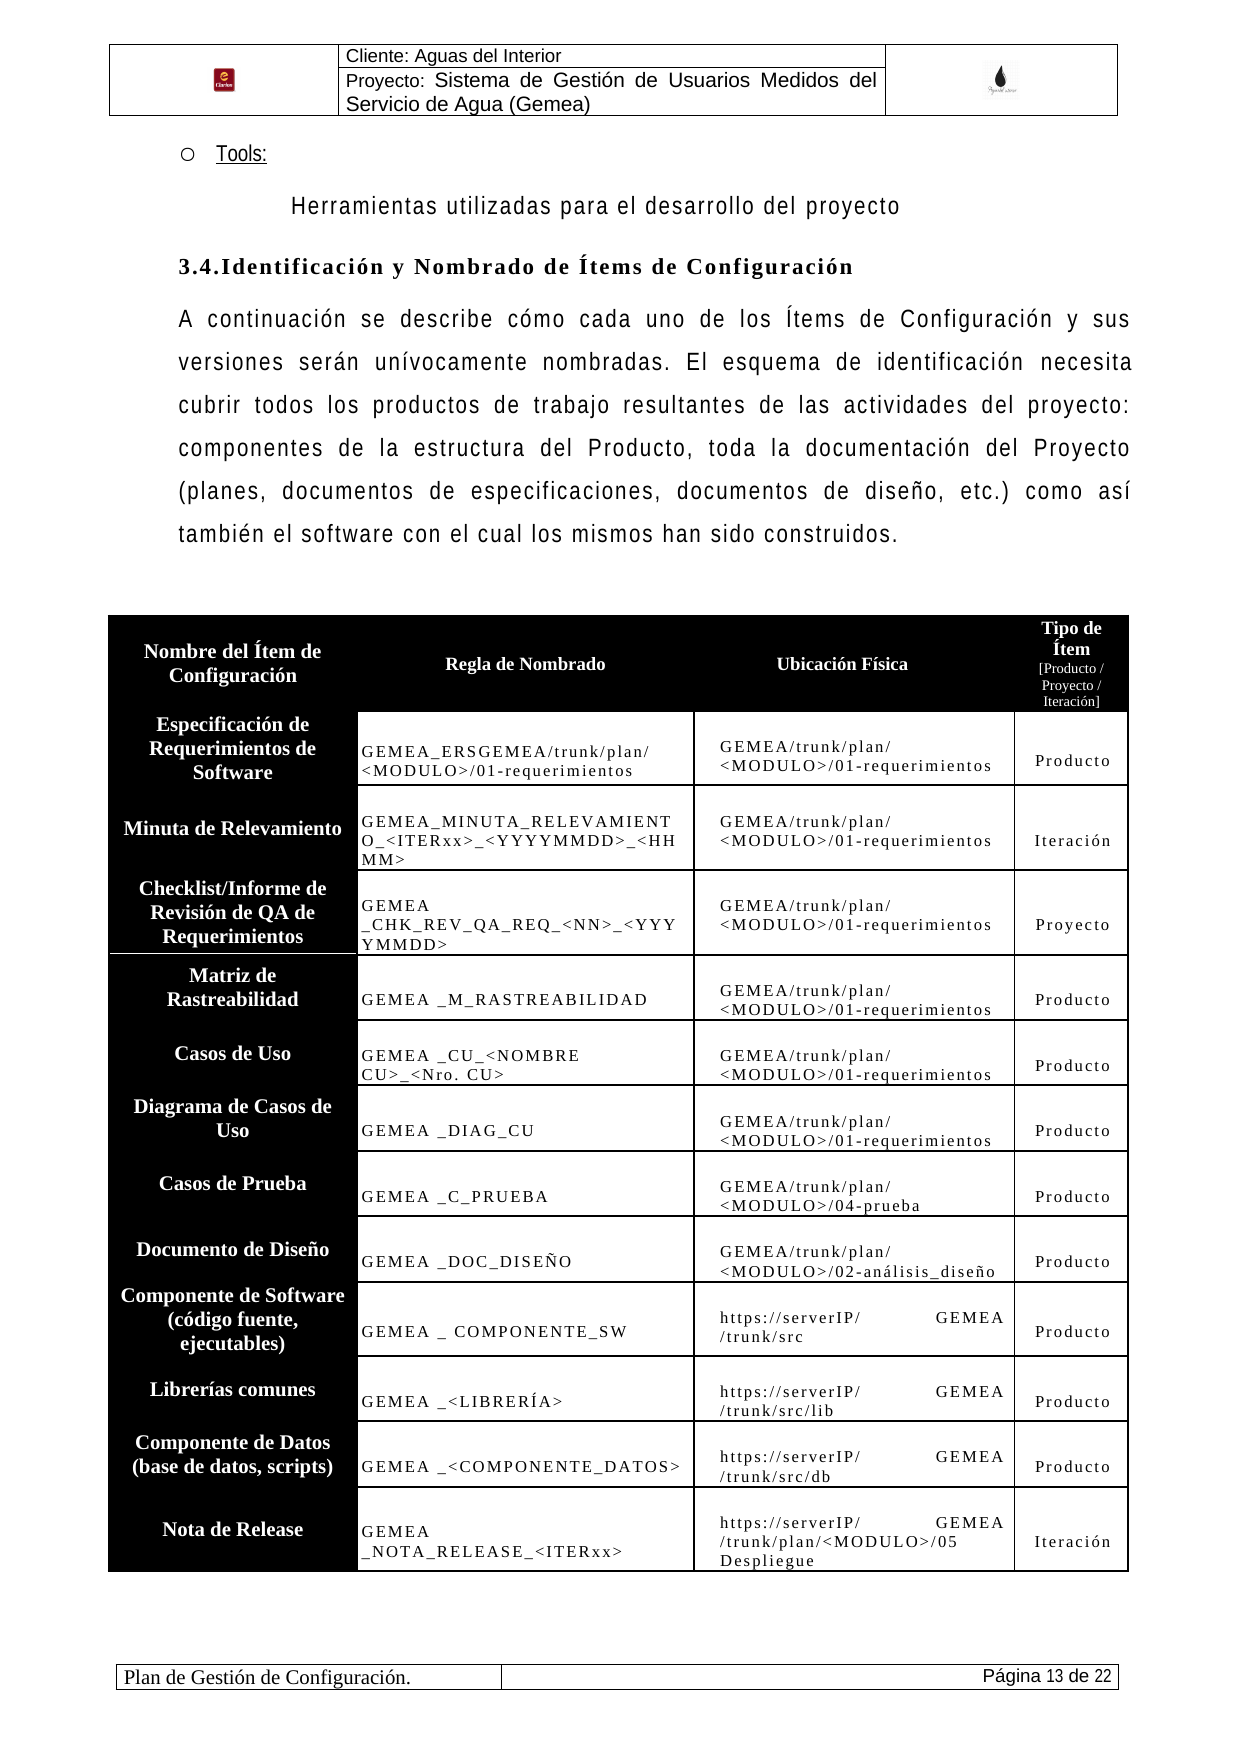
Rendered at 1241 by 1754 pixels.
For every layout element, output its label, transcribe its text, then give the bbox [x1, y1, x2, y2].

table_cell Minuta de Relevamiento [110, 786, 356, 869]
table_cell GEMEA _<LIBRERÍA> [358, 1357, 693, 1420]
table_cell Producto [1015, 1021, 1127, 1084]
table_cell Producto [1015, 712, 1127, 784]
table_cell Producto [1015, 1422, 1127, 1486]
table_cell GEMEA _CHK_REV_QA_REQ_<NN>_<YYYYMMDD> [358, 871, 693, 953]
table_cell GEMEA/trunk/plan/<MODULO>/04-prueba [695, 1152, 1014, 1215]
table_cell GEMEA _DIAG_CU [358, 1086, 693, 1150]
table_cell Producto [1015, 1217, 1127, 1281]
table_cell GEMEA_ERSGEMEA/trunk/plan/<MODULO>/01-requerimientos [358, 712, 693, 784]
table_cell GEMEA _C_PRUEBA [358, 1152, 693, 1215]
table_cell Producto [1015, 956, 1127, 1019]
table_cell Iteración [1015, 1488, 1127, 1570]
table_cell Producto [1015, 1152, 1127, 1215]
table_cell Proyecto [1015, 871, 1127, 953]
table_cell GEMEA _DOC_DISEÑO [358, 1217, 693, 1281]
table_cell GEMEA _ COMPONENTE_SW [358, 1283, 693, 1355]
table_cell Producto [1015, 1086, 1127, 1150]
table_cell GEMEA_MINUTA_RELEVAMIENTO_<ITERxx>_<YYYYMMDD>_<HHMM> [358, 786, 693, 869]
table_cell GEMEA/trunk/plan/<MODULO>/01-requerimientos [695, 1086, 1014, 1150]
table_cell GEMEA/trunk/plan/<MODULO>/02-análisis_diseño [695, 1217, 1014, 1281]
list A continuación se describe cómo cada uno de los Ítems de Configuración y sus versiones serán unívocamente nombradas. El esquema de identificación necesita cubrir todos los productos de trabajo resultantes de las actividades del proyecto: componentes de la estructura del Producto, toda la documentación del Proyecto (planes, documentos de especificaciones, documentos de diseño, etc.) como así también el software con el cual los mismos han sido construidos. [178, 304, 1131, 547]
table_cell GEMEA _NOTA_RELEASE_<ITERxx> [358, 1488, 693, 1570]
table_header Regla de Nombrado [358, 617, 693, 710]
table_cell https://serverIP/ GEMEA /trunk/src/lib [695, 1357, 1014, 1420]
table_header Ubicación Física [695, 617, 1014, 710]
table_cell Checklist/Informe de Revisión de QA de Requerimientos [110, 871, 356, 953]
table_header Nombre del Ítem de Configuración [110, 617, 356, 710]
table_cell Casos de Prueba [110, 1152, 356, 1215]
table_cell GEMEA _M_RASTREABILIDAD [358, 956, 693, 1019]
picture [207, 67, 241, 93]
table_cell https://serverIP/ GEMEA /trunk/plan/<MODULO>/05 Despliegue [695, 1488, 1014, 1570]
table_cell GEMEA _<COMPONENTE_DATOS> [358, 1422, 693, 1486]
table_cell GEMEA/trunk/plan/<MODULO>/01-requerimientos [695, 871, 1014, 953]
table_cell GEMEA/trunk/plan/<MODULO>/01-requerimientos [695, 786, 1014, 869]
table_cell Iteración [1015, 786, 1127, 869]
list Tools: [178, 140, 1131, 166]
subtitle Identificación y Nombrado de Ítems de Configuración [178, 253, 1131, 279]
table_cell Componente de Datos (base de datos, scripts) [110, 1422, 356, 1486]
table_cell Documento de Diseño [110, 1217, 356, 1281]
table_cell Diagrama de Casos de Uso [110, 1086, 356, 1150]
list Herramientas utilizadas para el desarrollo del proyecto [253, 191, 1131, 220]
table_cell https://serverIP/ GEMEA /trunk/src/db [695, 1422, 1014, 1486]
table_cell Componente de Software (código fuente, ejecutables) [110, 1283, 356, 1355]
table_cell Casos de Uso [110, 1021, 356, 1084]
table_cell Producto [1015, 1357, 1127, 1420]
table_cell Librerías comunes [110, 1357, 356, 1420]
table_cell GEMEA _CU_<NOMBRE CU>_<Nro. CU> [358, 1021, 693, 1084]
table_cell Especificación de Requerimientos de Software [110, 712, 356, 784]
table_header Tipo de Ítem [Producto / Proyecto / Iteración] [1015, 617, 1127, 710]
table_cell GEMEA/trunk/plan/<MODULO>/01-requerimientos [695, 1021, 1014, 1084]
table_cell GEMEA/trunk/plan/<MODULO>/01-requerimientos [695, 712, 1014, 784]
table_cell https://serverIP/ GEMEA /trunk/src [695, 1283, 1014, 1355]
table_cell Matriz de Rastreabilidad [110, 956, 356, 1019]
table_cell Producto [1015, 1283, 1127, 1355]
table_cell Nota de Release [110, 1488, 356, 1570]
table_cell GEMEA/trunk/plan/<MODULO>/01-requerimientos [695, 956, 1014, 1019]
